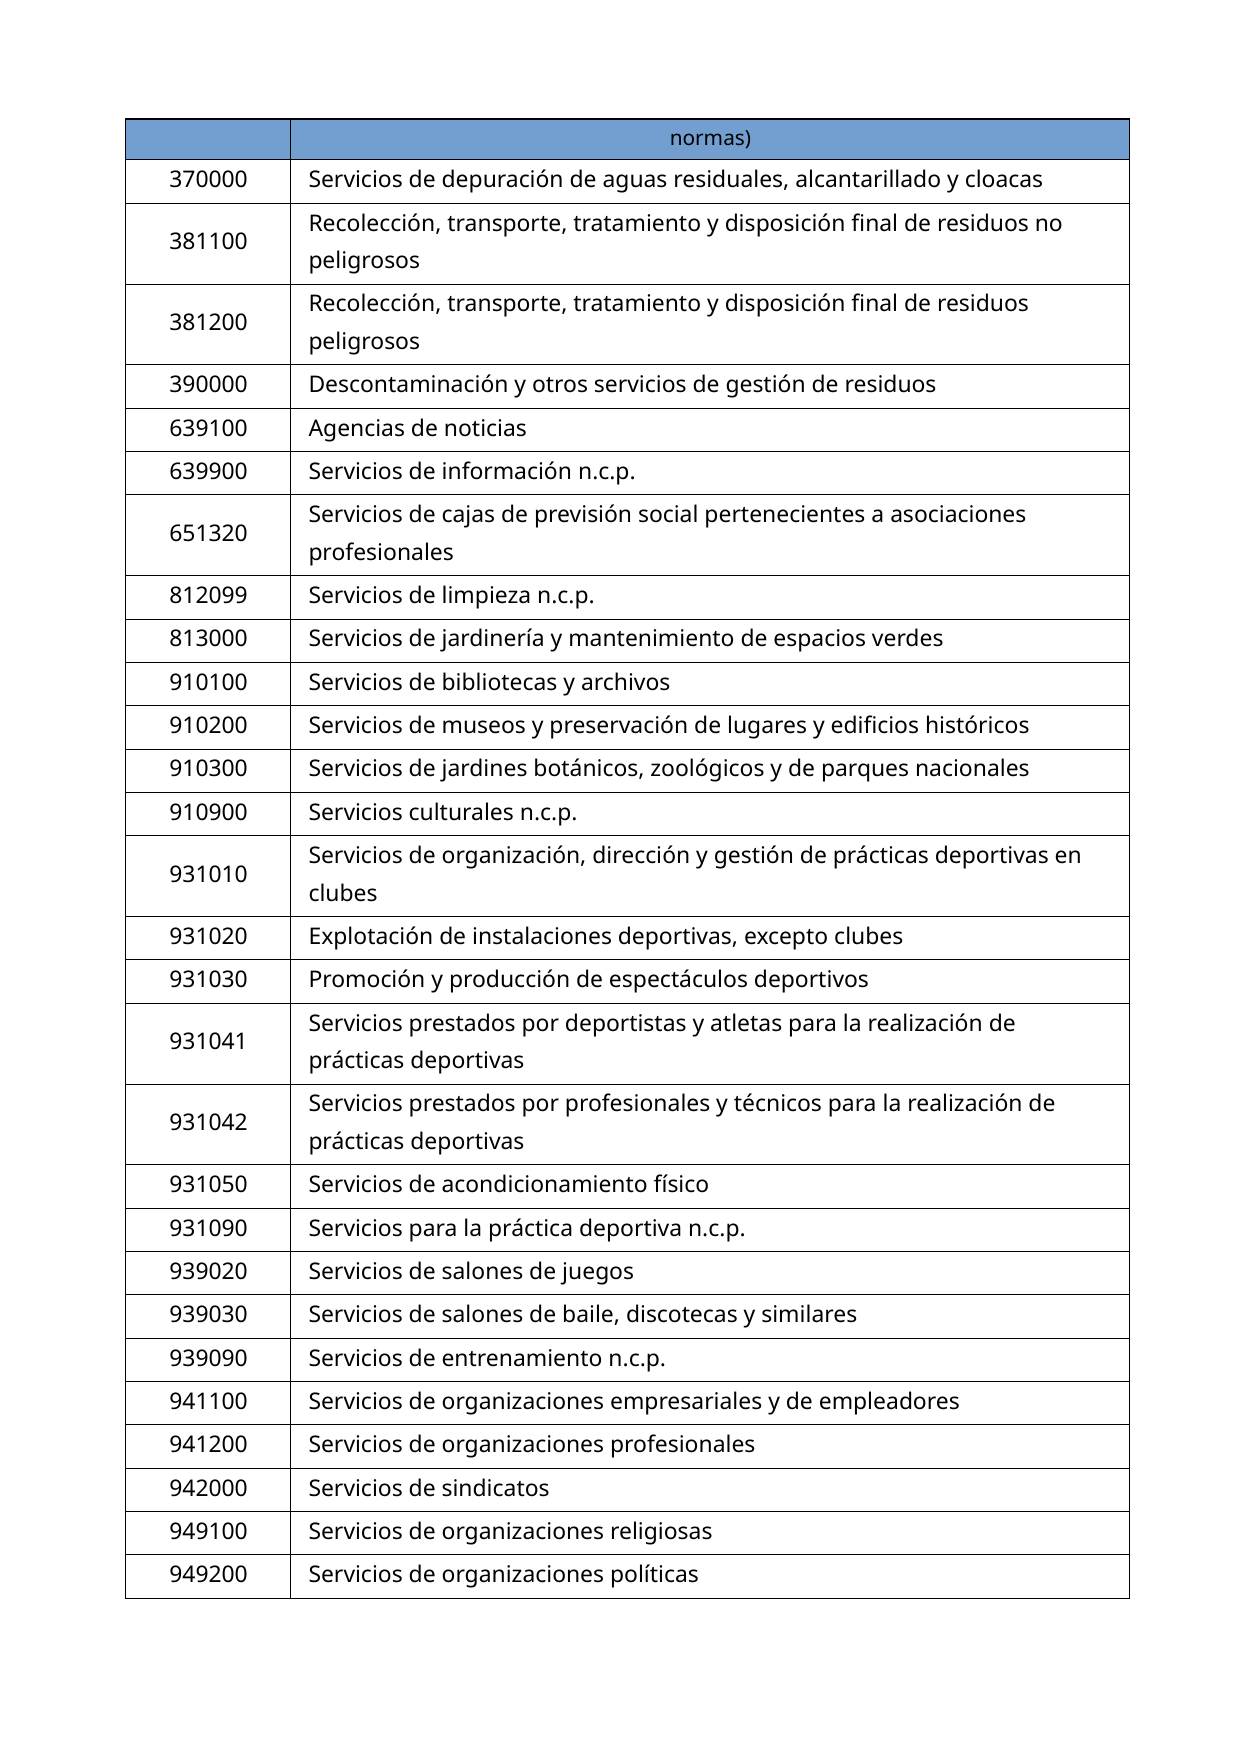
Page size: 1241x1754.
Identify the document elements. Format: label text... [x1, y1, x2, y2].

table_cell Servicios prestados por profesionales y técnicos para la realización de prácticas deportivas [291, 1085, 1129, 1164]
table_cell Servicios de organizaciones políticas [291, 1555, 1129, 1598]
table_cell Descontaminación y otros servicios de gestión de residuos [291, 365, 1129, 408]
table_cell Servicios prestados por deportistas y atletas para la realización de prácticas deportivas [291, 1004, 1129, 1083]
table_cell Servicios de salones de baile, discotecas y similares [291, 1295, 1129, 1338]
table_cell 390000 [126, 365, 290, 408]
table_cell Servicios de acondicionamiento físico [291, 1165, 1129, 1208]
table_cell 931030 [126, 960, 290, 1003]
table_cell Servicios de información n.c.p. [291, 452, 1129, 494]
table_cell 812099 [126, 576, 290, 618]
table_cell 939030 [126, 1295, 290, 1338]
table_cell Servicios culturales n.c.p. [291, 793, 1129, 835]
table_cell 949100 [126, 1512, 290, 1554]
table_cell 931010 [126, 836, 290, 916]
table_cell 949200 [126, 1555, 290, 1598]
table_cell 941200 [126, 1425, 290, 1468]
table_cell 910100 [126, 663, 290, 705]
table_cell Servicios de bibliotecas y archivos [291, 663, 1129, 705]
table_cell 381200 [126, 285, 290, 364]
table_cell Servicios de organización, dirección y gestión de prácticas deportivas en clubes [291, 836, 1129, 916]
table_header normas) [291, 120, 1129, 159]
table_cell 910300 [126, 750, 290, 792]
table_cell 370000 [126, 160, 290, 203]
table_header [126, 120, 290, 159]
table_cell 931050 [126, 1165, 290, 1208]
table_cell Servicios de depuración de aguas residuales, alcantarillado y cloacas [291, 160, 1129, 203]
table_cell 813000 [126, 620, 290, 662]
table_cell Servicios de organizaciones profesionales [291, 1425, 1129, 1468]
table_cell Servicios de organizaciones empresariales y de empleadores [291, 1382, 1129, 1424]
table_cell 941100 [126, 1382, 290, 1424]
table_cell Agencias de noticias [291, 409, 1129, 451]
table_cell 942000 [126, 1469, 290, 1511]
table_cell 931020 [126, 917, 290, 959]
table_cell Servicios de cajas de previsión social pertenecientes a asociaciones profesionales [291, 495, 1129, 575]
table_cell Promoción y producción de espectáculos deportivos [291, 960, 1129, 1003]
table_cell 651320 [126, 495, 290, 575]
table_cell Servicios de museos y preservación de lugares y edificios históricos [291, 706, 1129, 748]
table_cell Servicios de organizaciones religiosas [291, 1512, 1129, 1554]
table_cell 939090 [126, 1339, 290, 1381]
table_cell 381100 [126, 204, 290, 283]
table_cell 910200 [126, 706, 290, 748]
table_cell 931041 [126, 1004, 290, 1083]
table_cell 639100 [126, 409, 290, 451]
table_cell Servicios de jardines botánicos, zoológicos y de parques nacionales [291, 750, 1129, 792]
table_cell 939020 [126, 1252, 290, 1294]
table_cell 639900 [126, 452, 290, 494]
table_cell Servicios de sindicatos [291, 1469, 1129, 1511]
table_cell 931090 [126, 1209, 290, 1251]
table_cell 931042 [126, 1085, 290, 1164]
table_cell Recolección, transporte, tratamiento y disposición final de residuos no peligrosos [291, 204, 1129, 283]
table_cell Servicios de salones de juegos [291, 1252, 1129, 1294]
table_cell Servicios de limpieza n.c.p. [291, 576, 1129, 618]
table_cell 910900 [126, 793, 290, 835]
table_cell Servicios para la práctica deportiva n.c.p. [291, 1209, 1129, 1251]
table_cell Servicios de jardinería y mantenimiento de espacios verdes [291, 620, 1129, 662]
table_cell Explotación de instalaciones deportivas, excepto clubes [291, 917, 1129, 959]
table_cell Recolección, transporte, tratamiento y disposición final de residuos peligrosos [291, 285, 1129, 364]
table_cell Servicios de entrenamiento n.c.p. [291, 1339, 1129, 1381]
